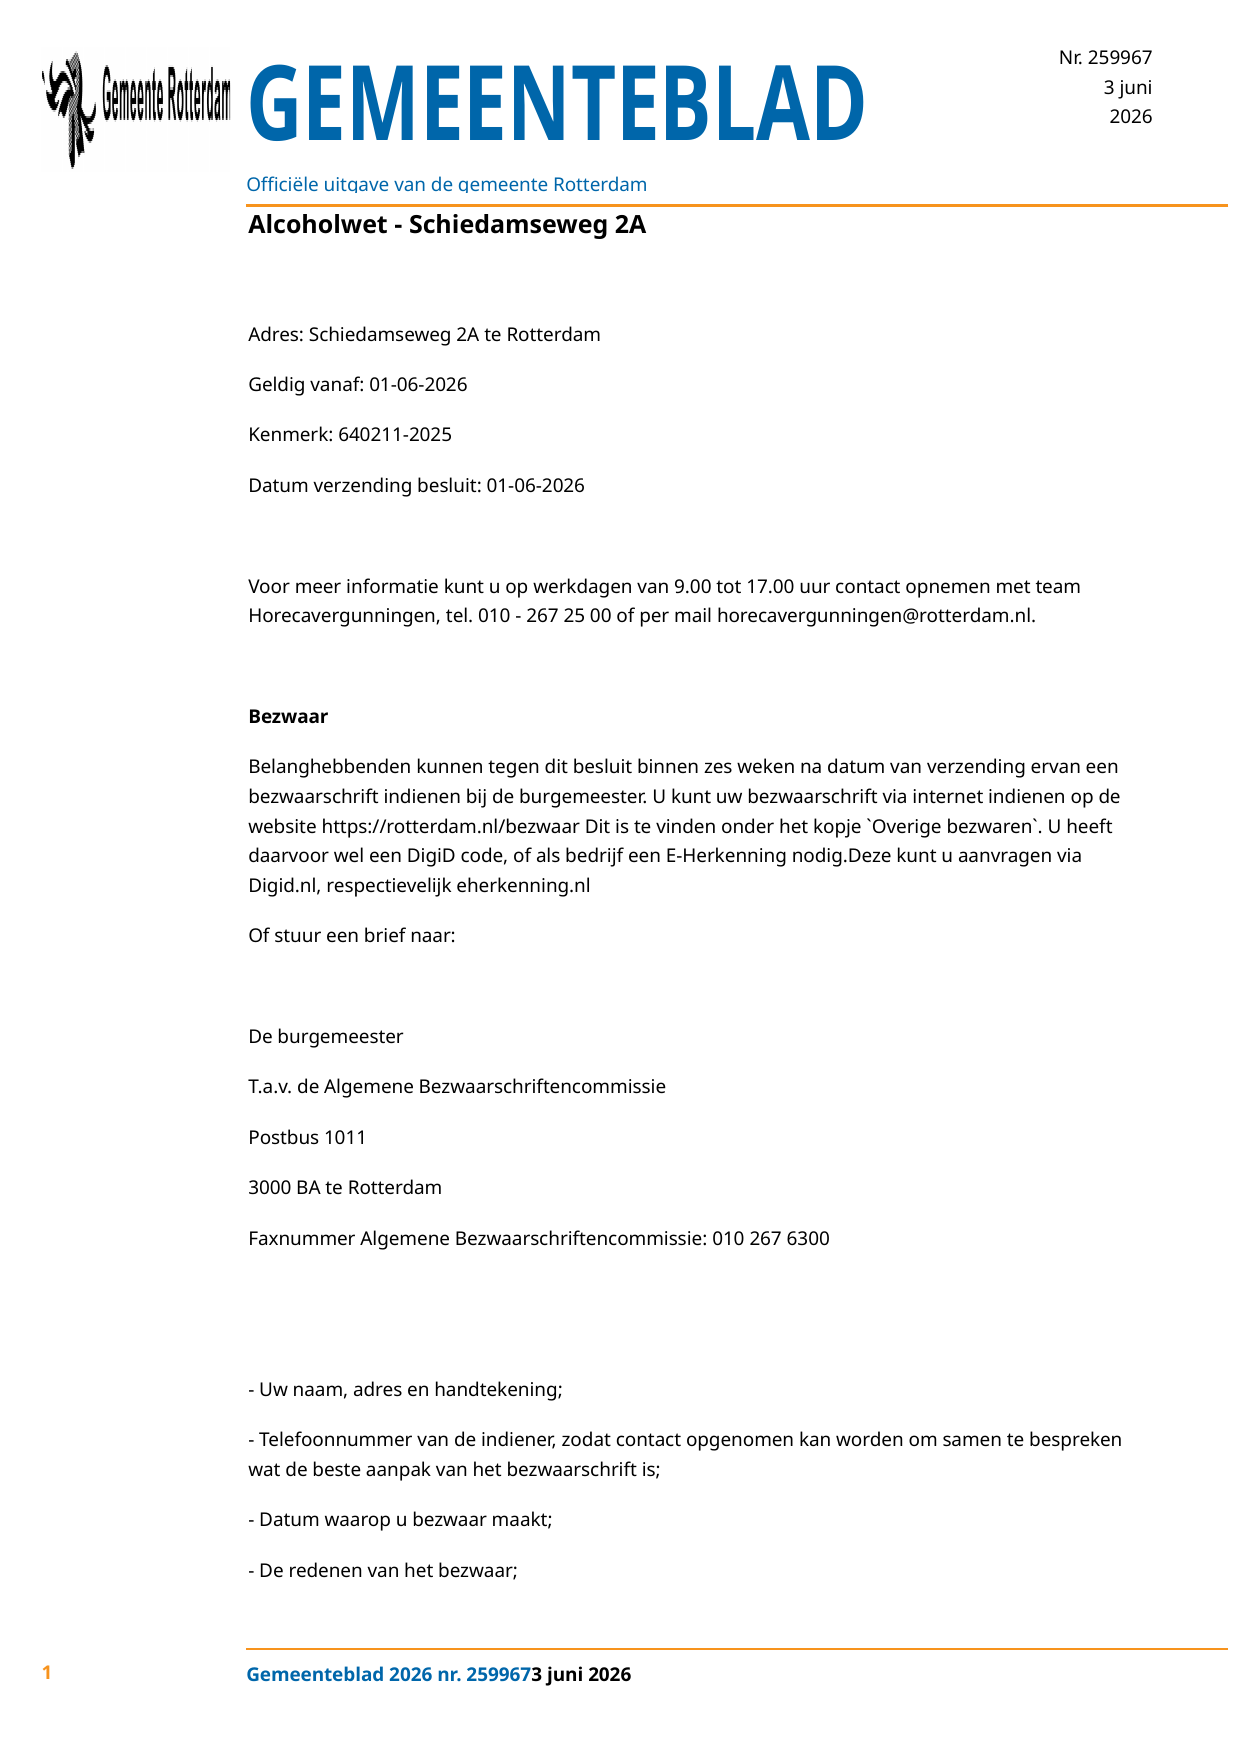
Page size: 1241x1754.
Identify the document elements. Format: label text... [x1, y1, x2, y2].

text Geldig vanaf: 01-06-2026 [248, 371, 1152, 397]
text - Uw naam, adres en handtekening; [248, 1376, 1152, 1402]
text T.a.v. de Algemene Bezwaarschriftencommissie [248, 1074, 1152, 1099]
text Postbus 1011 [248, 1124, 1152, 1150]
text - Telefoonnummer van de indiener, zodat contact opgenomen kan worden om samen te bespreken wat de beste aanpak van het bezwaarschrift is; [248, 1427, 1152, 1482]
text - De redenen van het bezwaar; [248, 1557, 1152, 1583]
text Adres: Schiedamseweg 2A te Rotterdam [248, 321, 1152, 346]
text - Datum waarop u bezwaar maakt; [248, 1507, 1152, 1532]
text 3000 BA te Rotterdam [248, 1174, 1152, 1200]
text Faxnummer Algemene Bezwaarschriftencommissie: 010 267 6300 [248, 1225, 1152, 1251]
text De burgemeester [248, 1023, 1152, 1049]
text Kenmerk: 640211-2025 [248, 422, 1152, 447]
text Alcoholwet - Schiedamseweg 2A [248, 207, 1152, 241]
text Voor meer informatie kunt u op werkdagen van 9.00 tot 17.00 uur contact opnemen met team Horecavergunningen, tel. 010 - 267 25 00 of per mail horecavergunningen@rotterdam.nl. [248, 573, 1152, 628]
text Datum verzending besluit: 01-06-2026 [248, 472, 1152, 498]
text Belanghebbenden kunnen tegen dit besluit binnen zes weken na datum van verzending ervan een bezwaarschrift indienen bij de burgemeester. U kunt uw bezwaarschrift via internet indienen op de website https://rotterdam.nl/bezwaar Dit is te vinden onder het kopje `Overige bezwaren`. U heeft daarvoor wel een DigiD code, of als bedrijf een E-Herkenning nodig.Deze kunt u aanvragen via Digid.nl, respectievelijk eherkenning.nl [248, 754, 1152, 898]
text Of stuur een brief naar: [248, 922, 1152, 948]
picture [41, 47, 231, 172]
text Bezwaar [248, 703, 1152, 729]
